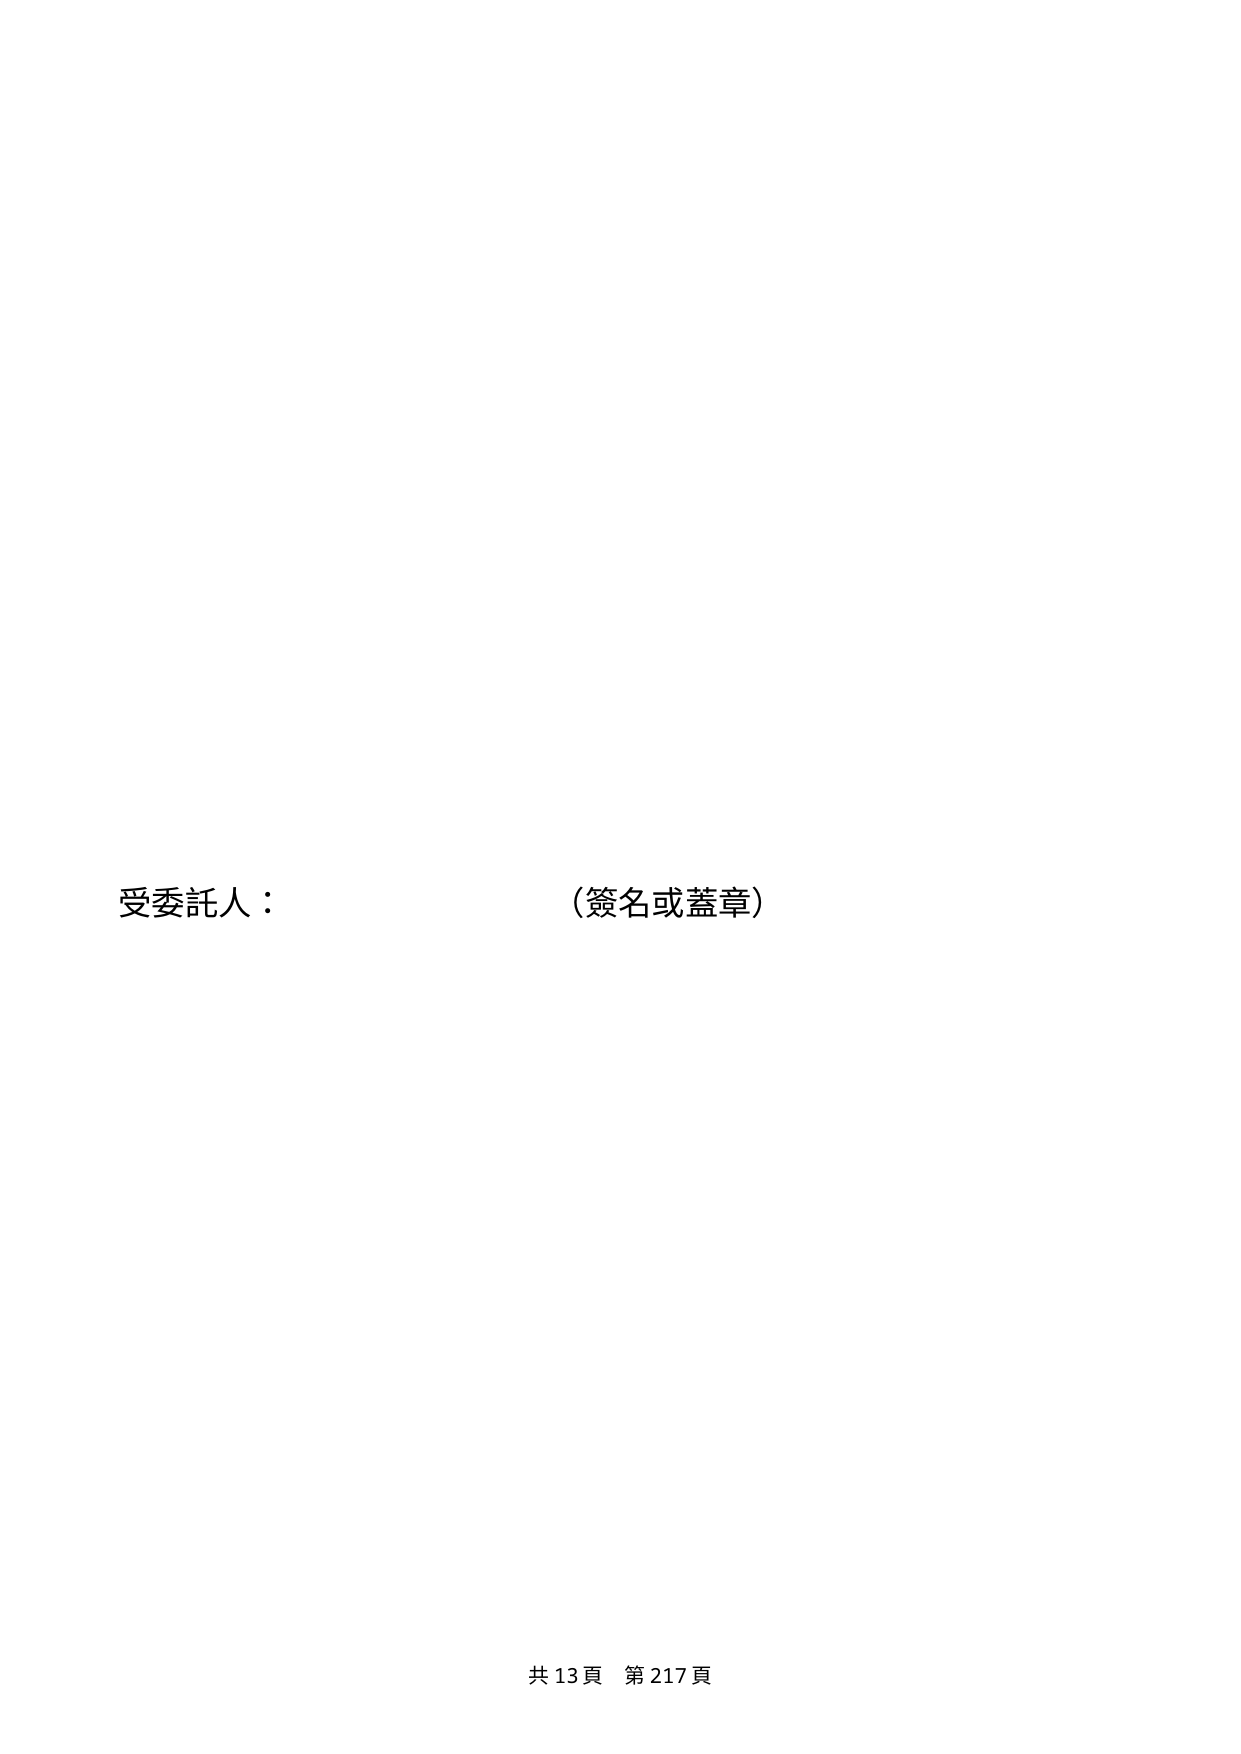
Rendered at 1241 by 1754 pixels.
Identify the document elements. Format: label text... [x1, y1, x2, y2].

text 受委託人： （簽名或蓋章） [118, 859, 1122, 922]
